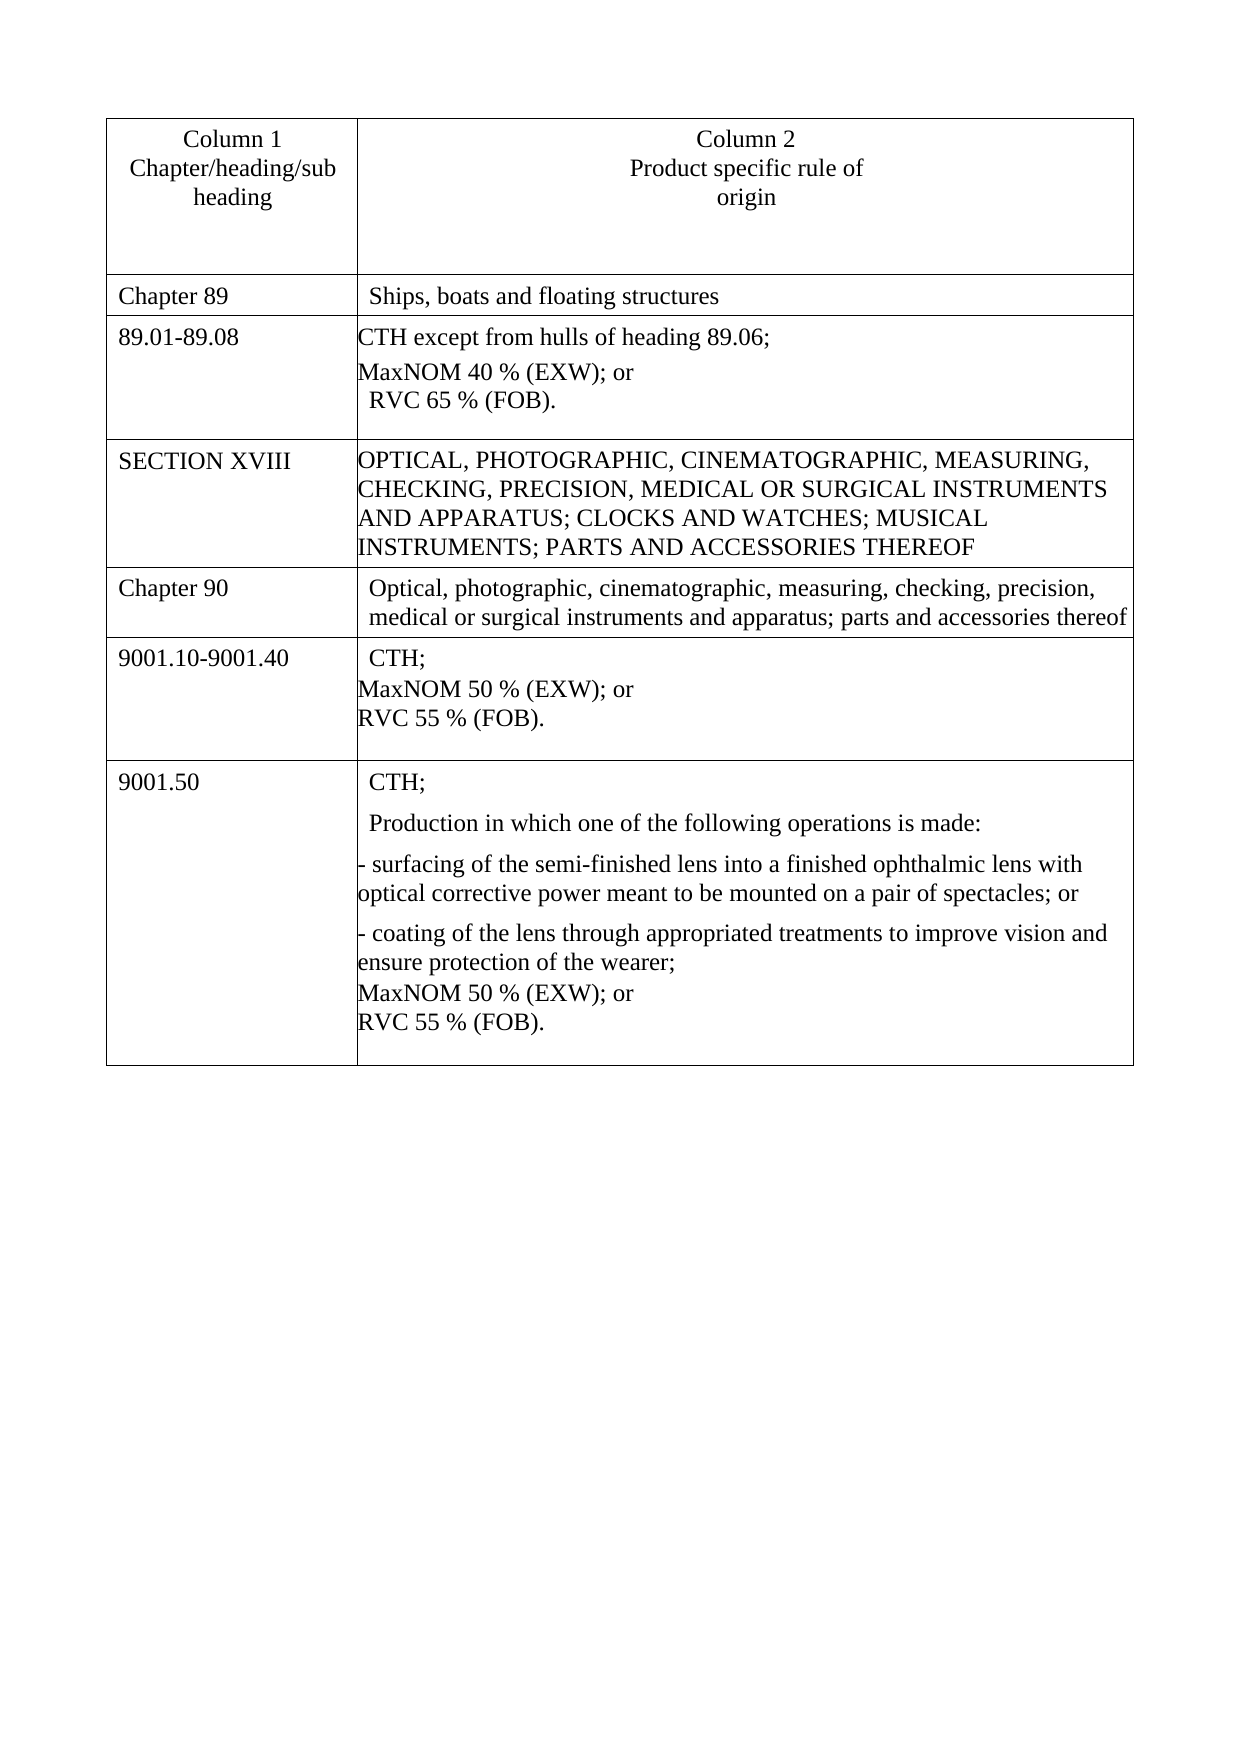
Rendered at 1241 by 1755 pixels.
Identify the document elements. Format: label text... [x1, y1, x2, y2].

table_header Column 1 Chapter/heading/subheading [107, 119, 357, 274]
table_cell CTH; MaxNOM 50 % (EXW); or RVC 55 % (FOB). [358, 638, 1133, 760]
table_cell OPTICAL, PHOTOGRAPHIC, CINEMATOGRAPHIC, MEASURING, CHECKING, PRECISION, MEDICAL OR SURGICAL INSTRUMENTS AND APPARATUS; CLOCKS AND WATCHES; MUSICAL INSTRUMENTS; PARTS AND ACCESSORIES THEREOF [358, 440, 1133, 567]
table_cell 9001.50 [107, 761, 357, 1065]
table_cell Ships, boats and floating structures [358, 275, 1133, 315]
table_cell Chapter 90 [107, 568, 357, 637]
table_cell 9001.10-9001.40 [107, 638, 357, 760]
table_cell Chapter 89 [107, 275, 357, 315]
table_cell SECTION XVIII [107, 440, 357, 567]
table_cell Optical, photographic, cinematographic, measuring, checking, precision, medical or surgical instruments and apparatus; parts and accessories thereof [358, 568, 1133, 637]
table_header Column 2 Product specific rule of origin [358, 119, 1133, 274]
table_cell 89.01-89.08 [107, 316, 357, 439]
table_cell CTH; Production in which one of the following operations is made: surfacing of the semi-finished lens into a finished ophthalmic lens with optical corrective power meant to be mounted on a pair of spectacles; or coating of the lens through appropriated treatments to improve vision and ensure protection of the wearer; MaxNOM 50 % (EXW); or RVC 55 % (FOB). [358, 761, 1133, 1065]
table_cell CTH except from hulls of heading 89.06; MaxNOM 40 % (EXW); or RVC 65 % (FOB). [358, 316, 1133, 439]
